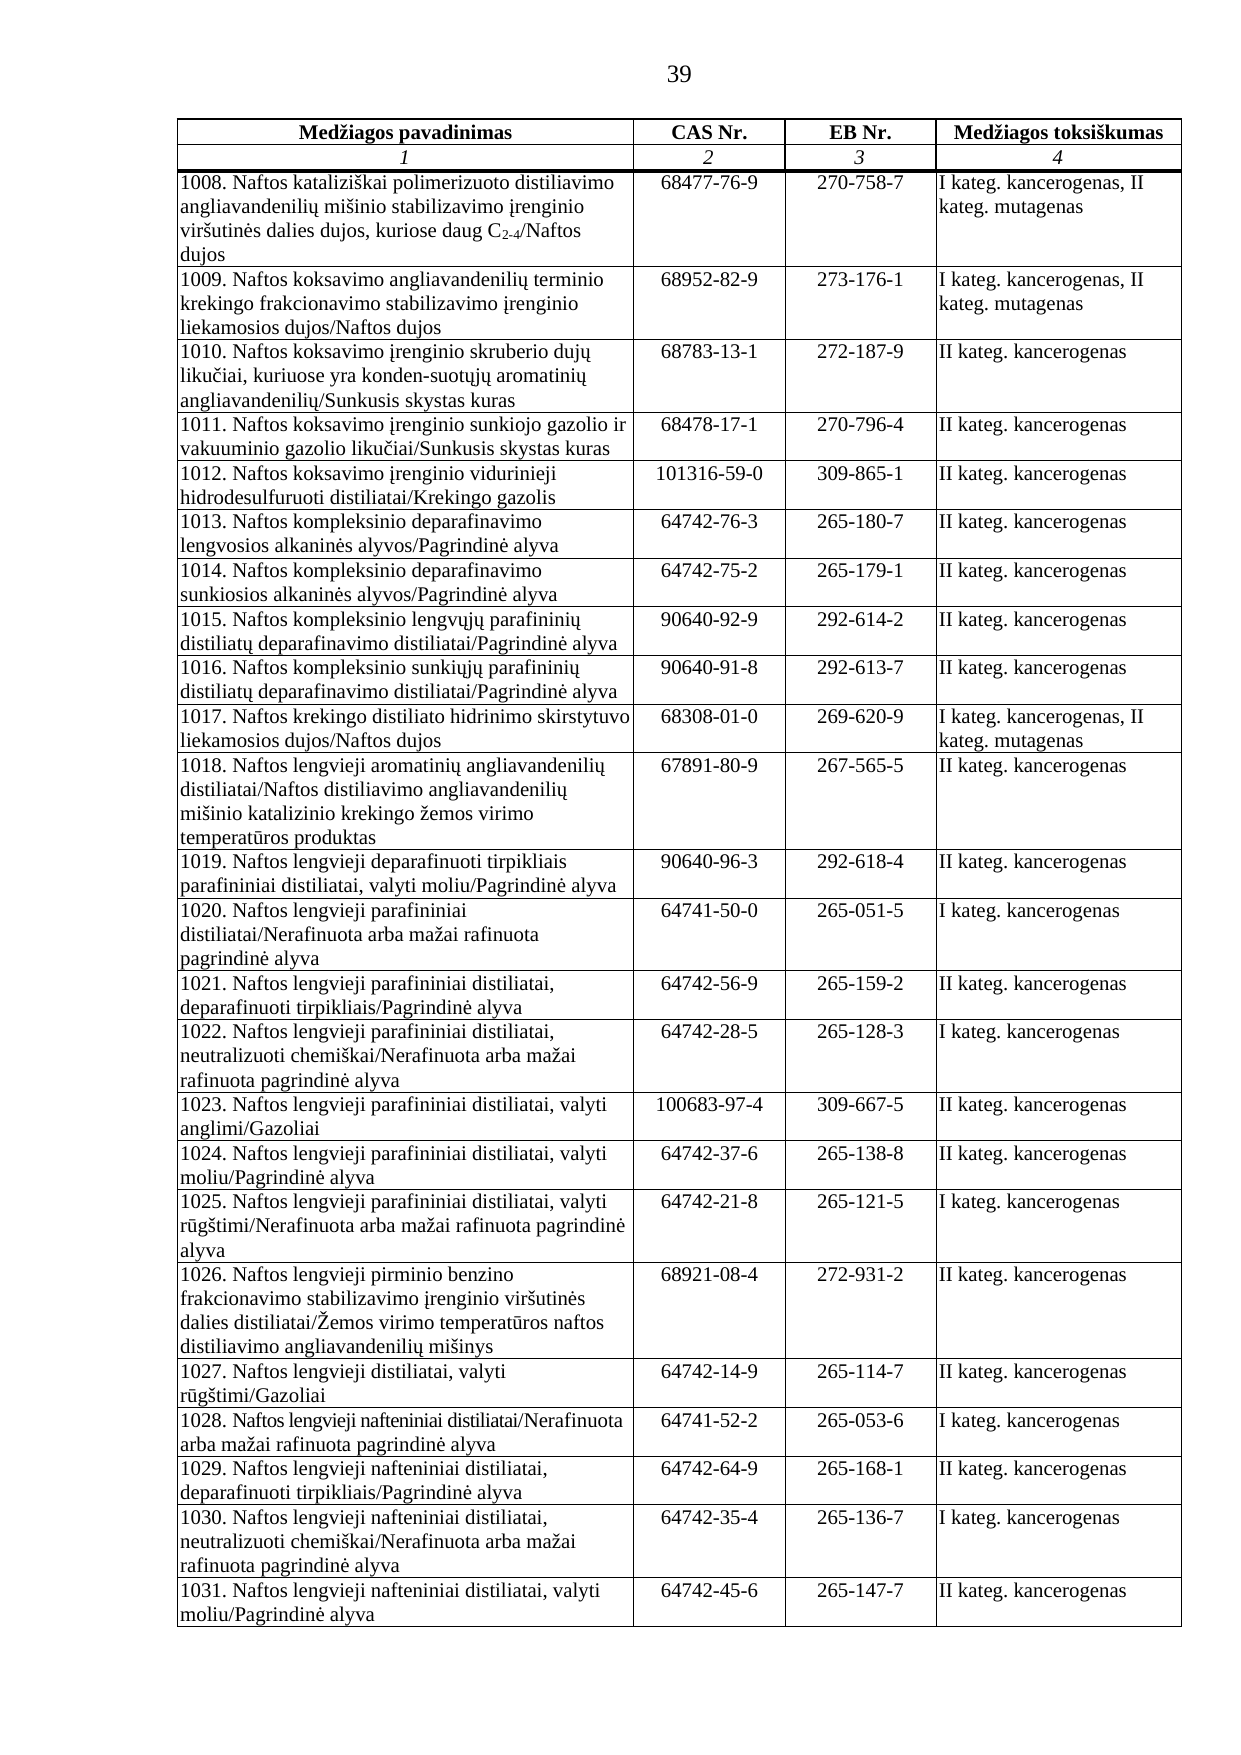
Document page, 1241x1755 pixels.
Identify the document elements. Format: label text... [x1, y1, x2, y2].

table_header Medžiagos toksiškumas [937, 120, 1181, 144]
table_cell 64741-50-0 [634, 899, 785, 970]
table_cell 1030. Naftos lengvieji nafteniniai distiliatai, neutralizuoti chemiškai/Nerafinuota arba mažai rafinuota pagrindinė alyva [178, 1505, 633, 1577]
table_header CAS Nr. [634, 120, 784, 144]
table_cell 90640-92-9 [634, 607, 785, 655]
table_cell 265-114-7 [786, 1359, 936, 1407]
table_cell 64741-52-2 [634, 1408, 785, 1456]
table_cell 265-121-5 [786, 1190, 936, 1262]
table_cell 1008. Naftos kataliziškai polimerizuoto distiliavimo angliavandenilių mišinio stabilizavimo įrenginio viršutinės dalies dujos, kuriose daug C2-4/Naftos dujos [178, 173, 633, 266]
table_cell 68952-82-9 [634, 267, 785, 339]
table_cell 64742-56-9 [634, 971, 785, 1019]
table_cell 1028. Naftos lengvieji nafteniniai distiliatai/Nerafinuota arba mažai rafinuota pagrindinė alyva [178, 1408, 633, 1456]
table_cell I kateg. kancerogenas, II kateg. mutagenas [937, 173, 1181, 266]
table_cell 1020. Naftos lengvieji parafininiai distiliatai/Nerafinuota arba mažai rafinuota pagrindinė alyva [178, 899, 633, 970]
table_cell 1025. Naftos lengvieji parafininiai distiliatai, valyti rūgštimi/Nerafinuota arba mažai rafinuota pagrindinė alyva [178, 1190, 633, 1262]
table_cell II kateg. kancerogenas [937, 971, 1181, 1019]
table_cell I kateg. kancerogenas [937, 1190, 1181, 1262]
table_cell II kateg. kancerogenas [937, 753, 1181, 849]
table_cell 1 [178, 145, 633, 169]
table_cell 265-179-1 [786, 559, 936, 606]
table_cell II kateg. kancerogenas [937, 340, 1181, 412]
table_cell II kateg. kancerogenas [937, 656, 1181, 703]
table_cell 64742-14-9 [634, 1359, 785, 1407]
table_cell 292-613-7 [786, 656, 936, 703]
table_cell 64742-21-8 [634, 1190, 785, 1262]
table_cell 90640-91-8 [634, 656, 785, 703]
table_cell II kateg. kancerogenas [937, 559, 1181, 606]
table_cell 265-168-1 [786, 1457, 936, 1504]
table_cell 1018. Naftos lengvieji aromatinių angliavandenilių distiliatai/Naftos distiliavimo angliavandenilių mišinio katalizinio krekingo žemos virimo temperatūros produktas [178, 753, 633, 849]
table_cell 265-138-8 [786, 1141, 936, 1189]
table_cell 1026. Naftos lengvieji pirminio benzino frakcionavimo stabilizavimo įrenginio viršutinės dalies distiliatai/Žemos virimo temperatūros naftos distiliavimo angliavandenilių mišinys [178, 1263, 633, 1358]
table_cell I kateg. kancerogenas, II kateg. mutagenas [937, 705, 1181, 752]
table_cell 309-667-5 [786, 1093, 936, 1140]
table_cell 265-136-7 [786, 1505, 936, 1577]
table_cell 265-180-7 [786, 510, 936, 557]
table_cell II kateg. kancerogenas [937, 1141, 1181, 1189]
table_cell 4 [937, 145, 1181, 169]
table_cell 1023. Naftos lengvieji parafininiai distiliatai, valyti anglimi/Gazoliai [178, 1093, 633, 1140]
table_cell 309-865-1 [786, 461, 936, 509]
table_header Medžiagos pavadinimas [178, 120, 633, 144]
table_cell 68478-17-1 [634, 413, 785, 460]
table_cell II kateg. kancerogenas [937, 850, 1181, 897]
table_cell 68477-76-9 [634, 173, 785, 266]
table_cell II kateg. kancerogenas [937, 413, 1181, 460]
table_cell II kateg. kancerogenas [937, 461, 1181, 509]
table_cell 64742-35-4 [634, 1505, 785, 1577]
table_cell 273-176-1 [786, 267, 936, 339]
table_cell 292-618-4 [786, 850, 936, 897]
table_cell 68783-13-1 [634, 340, 785, 412]
table_cell 1015. Naftos kompleksinio lengvųjų parafininių distiliatų deparafinavimo distiliatai/Pagrindinė alyva [178, 607, 633, 655]
table_cell 270-758-7 [786, 173, 936, 266]
table_cell I kateg. kancerogenas [937, 1020, 1181, 1092]
table_cell I kateg. kancerogenas, II kateg. mutagenas [937, 267, 1181, 339]
table_cell 1014. Naftos kompleksinio deparafinavimo sunkiosios alkaninės alyvos/Pagrindinė alyva [178, 559, 633, 606]
table_cell 265-051-5 [786, 899, 936, 970]
table_cell 1013. Naftos kompleksinio deparafinavimo lengvosios alkaninės alyvos/Pagrindinė alyva [178, 510, 633, 557]
table_cell 265-159-2 [786, 971, 936, 1019]
table_cell 270-796-4 [786, 413, 936, 460]
table_cell 64742-45-6 [634, 1578, 785, 1626]
table_cell 1010. Naftos koksavimo įrenginio skruberio dujų likučiai, kuriuose yra konden-suotųjų aromatinių angliavandenilių/Sunkusis skystas kuras [178, 340, 633, 412]
table_cell II kateg. kancerogenas [937, 1093, 1181, 1140]
table_cell 1016. Naftos kompleksinio sunkiųjų parafininių distiliatų deparafinavimo distiliatai/Pagrindinė alyva [178, 656, 633, 703]
table_cell 265-128-3 [786, 1020, 936, 1092]
table_cell 1029. Naftos lengvieji nafteniniai distiliatai, deparafinuoti tirpikliais/Pagrindinė alyva [178, 1457, 633, 1504]
table_cell 1027. Naftos lengvieji distiliatai, valyti rūgštimi/Gazoliai [178, 1359, 633, 1407]
table_cell 292-614-2 [786, 607, 936, 655]
table_cell 67891-80-9 [634, 753, 785, 849]
table_cell 1024. Naftos lengvieji parafininiai distiliatai, valyti moliu/Pagrindinė alyva [178, 1141, 633, 1189]
table_cell I kateg. kancerogenas [937, 1408, 1181, 1456]
table_cell 64742-76-3 [634, 510, 785, 557]
table_cell 269-620-9 [786, 705, 936, 752]
table_cell 2 [634, 145, 784, 169]
table_cell II kateg. kancerogenas [937, 1578, 1181, 1626]
table_cell I kateg. kancerogenas [937, 1505, 1181, 1577]
table_cell 1022. Naftos lengvieji parafininiai distiliatai, neutralizuoti chemiškai/Nerafinuota arba mažai rafinuota pagrindinė alyva [178, 1020, 633, 1092]
table_cell II kateg. kancerogenas [937, 1359, 1181, 1407]
table_cell 64742-75-2 [634, 559, 785, 606]
table_cell 68308-01-0 [634, 705, 785, 752]
table_cell 64742-28-5 [634, 1020, 785, 1092]
table_cell 100683-97-4 [634, 1093, 785, 1140]
table_cell 1012. Naftos koksavimo įrenginio vidurinieji hidrodesulfuruoti distiliatai/Krekingo gazolis [178, 461, 633, 509]
table_cell II kateg. kancerogenas [937, 510, 1181, 557]
table_header EB Nr. [786, 120, 935, 144]
table_cell 265-053-6 [786, 1408, 936, 1456]
table_cell 3 [786, 145, 935, 169]
table_cell 64742-64-9 [634, 1457, 785, 1504]
table_cell 265-147-7 [786, 1578, 936, 1626]
table_cell II kateg. kancerogenas [937, 1263, 1181, 1358]
table_cell 64742-37-6 [634, 1141, 785, 1189]
table_cell 267-565-5 [786, 753, 936, 849]
table_cell 1031. Naftos lengvieji nafteniniai distiliatai, valyti moliu/Pagrindinė alyva [178, 1578, 633, 1626]
table_cell 1019. Naftos lengvieji deparafinuoti tirpikliais parafininiai distiliatai, valyti moliu/Pagrindinė alyva [178, 850, 633, 897]
table_cell 68921-08-4 [634, 1263, 785, 1358]
table_cell 1021. Naftos lengvieji parafininiai distiliatai, deparafinuoti tirpikliais/Pagrindinė alyva [178, 971, 633, 1019]
table_cell 272-187-9 [786, 340, 936, 412]
table_cell 90640-96-3 [634, 850, 785, 897]
table_cell 1011. Naftos koksavimo įrenginio sunkiojo gazolio ir vakuuminio gazolio likučiai/Sunkusis skystas kuras [178, 413, 633, 460]
table_cell I kateg. kancerogenas [937, 899, 1181, 970]
table_cell II kateg. kancerogenas [937, 607, 1181, 655]
table_cell 1017. Naftos krekingo distiliato hidrinimo skirstytuvo liekamosios dujos/Naftos dujos [178, 705, 633, 752]
table_cell II kateg. kancerogenas [937, 1457, 1181, 1504]
table_cell 272-931-2 [786, 1263, 936, 1358]
table_cell 101316-59-0 [634, 461, 785, 509]
table_cell 1009. Naftos koksavimo angliavandenilių terminio krekingo frakcionavimo stabilizavimo įrenginio liekamosios dujos/Naftos dujos [178, 267, 633, 339]
